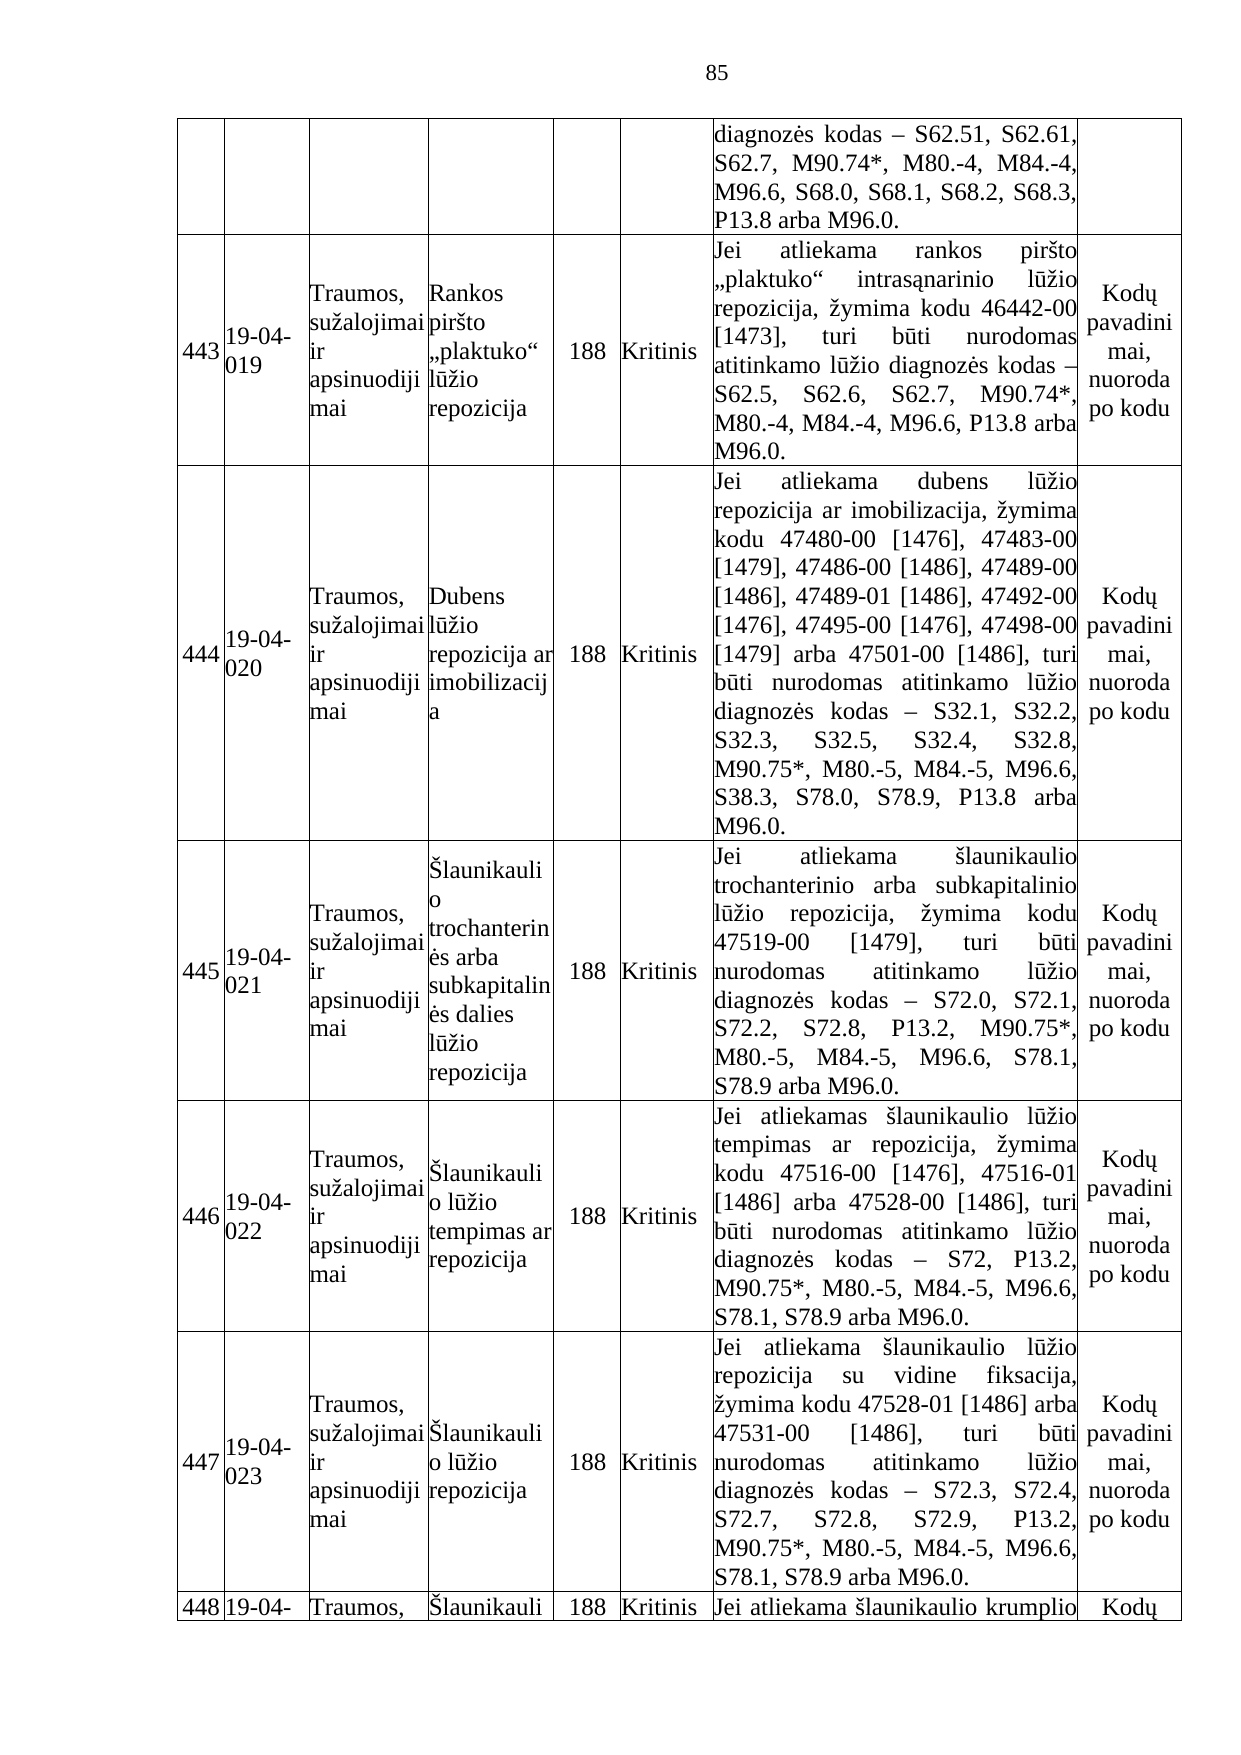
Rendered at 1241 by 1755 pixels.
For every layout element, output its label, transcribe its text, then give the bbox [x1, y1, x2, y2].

table_cell 188 [554, 235, 620, 465]
table_cell [554, 119, 620, 234]
table_cell Traumos, sužalojimai ir apsinuodijimai [310, 841, 428, 1100]
table_cell Jei atliekama šlaunikaulio krumplio [714, 1592, 1077, 1620]
table_cell Jei atliekama šlaunikaulio lūžio repozicija su vidine fiksacija, žymima kodu 47528-01 [1486] arba 47531-00 [1486], turi būti nurodomas atitinkamo lūžio diagnozės kodas – S72.3, S72.4, S72.7, S72.8, S72.9, P13.2, M90.75*, M80.-5, M84.-5, M96.6, S78.1, S78.9 arba M96.0. [714, 1332, 1077, 1591]
table_cell 19-04- [225, 1592, 309, 1620]
table_cell 444 [178, 466, 224, 840]
table_cell Traumos, sužalojimai ir apsinuodijimai [310, 1101, 428, 1331]
table_cell Kodų pavadinimai, nuoroda po kodu [1078, 466, 1181, 840]
table_cell 188 [554, 1592, 620, 1620]
table_cell 446 [178, 1101, 224, 1331]
table_cell Kodų pavadinimai, nuoroda po kodu [1078, 1332, 1181, 1591]
table_cell Kritinis [621, 1101, 713, 1331]
table_cell Kodų pavadinimai, nuoroda po kodu [1078, 235, 1181, 465]
table_cell Kritinis [621, 1592, 713, 1620]
table_cell [225, 119, 309, 234]
table_cell Kritinis [621, 1332, 713, 1591]
table_cell Traumos, sužalojimai ir apsinuodijimai [310, 466, 428, 840]
table_cell [178, 119, 224, 234]
table_cell Jei atliekamas šlaunikaulio lūžio tempimas ar repozicija, žymima kodu 47516-00 [1476], 47516-01 [1486] arba 47528-00 [1486], turi būti nurodomas atitinkamo lūžio diagnozės kodas – S72, P13.2, M90.75*, M80.-5, M84.-5, M96.6, S78.1, S78.9 arba M96.0. [714, 1101, 1077, 1331]
table_cell Traumos, sužalojimai ir apsinuodijimai [310, 1332, 428, 1591]
table_cell 188 [554, 1332, 620, 1591]
table_cell 19-04-020 [225, 466, 309, 840]
table_cell Šlaunikaulio trochanterinės arba subkapitalinės dalies lūžio repozicija [429, 841, 553, 1100]
table_cell Jei atliekama rankos piršto „plaktuko“ intrasąnarinio lūžio repozicija, žymima kodu 46442-00 [1473], turi būti nurodomas atitinkamo lūžio diagnozės kodas – S62.5, S62.6, S62.7, M90.74*, M80.-4, M84.-4, M96.6, P13.8 arba M96.0. [714, 235, 1077, 465]
table_cell Kritinis [621, 466, 713, 840]
table_cell 448 [178, 1592, 224, 1620]
table_cell Kritinis [621, 841, 713, 1100]
table_cell Šlaunikaulio lūžio repozicija [429, 1332, 553, 1591]
table_cell Jei atliekama dubens lūžio repozicija ar imobilizacija, žymima kodu 47480-00 [1476], 47483-00 [1479], 47486-00 [1486], 47489-00 [1486], 47489-01 [1486], 47492-00 [1476], 47495-00 [1476], 47498-00 [1479] arba 47501-00 [1486], turi būti nurodomas atitinkamo lūžio diagnozės kodas – S32.1, S32.2, S32.3, S32.5, S32.4, S32.8, M90.75*, M80.-5, M84.-5, M96.6, S38.3, S78.0, S78.9, P13.8 arba M96.0. [714, 466, 1077, 840]
table_cell 188 [554, 841, 620, 1100]
table_cell Kritinis [621, 235, 713, 465]
table_cell [1078, 119, 1181, 234]
table_cell [621, 119, 713, 234]
table_cell 19-04-022 [225, 1101, 309, 1331]
table_cell Jei atliekama šlaunikaulio trochanterinio arba subkapitalinio lūžio repozicija, žymima kodu 47519-00 [1479], turi būti nurodomas atitinkamo lūžio diagnozės kodas – S72.0, S72.1, S72.2, S72.8, P13.2, M90.75*, M80.-5, M84.-5, M96.6, S78.1, S78.9 arba M96.0. [714, 841, 1077, 1100]
table_cell 445 [178, 841, 224, 1100]
table_cell 19-04-019 [225, 235, 309, 465]
table_cell Kodų pavadinimai, nuoroda po kodu [1078, 1101, 1181, 1331]
table_cell 188 [554, 466, 620, 840]
table_cell [310, 119, 428, 234]
table_cell 19-04-023 [225, 1332, 309, 1591]
table_cell Traumos, [310, 1592, 428, 1620]
table_cell [429, 119, 553, 234]
table_cell Dubens lūžio repozicija ar imobilizacija [429, 466, 553, 840]
table_cell 447 [178, 1332, 224, 1591]
table_cell Kodų pavadinimai, nuoroda po kodu [1078, 841, 1181, 1100]
table_cell Rankos piršto „plaktuko“ lūžio repozicija [429, 235, 553, 465]
table_cell diagnozės kodas – S62.51, S62.61, S62.7, M90.74*, M80.-4, M84.-4, M96.6, S68.0, S68.1, S68.2, S68.3, P13.8 arba M96.0. [714, 119, 1077, 234]
table_cell 188 [554, 1101, 620, 1331]
table_cell 443 [178, 235, 224, 465]
table_cell Šlaunikauli [429, 1592, 553, 1620]
table_cell 19-04-021 [225, 841, 309, 1100]
table_cell Kodų [1078, 1592, 1181, 1620]
table_cell Šlaunikaulio lūžio tempimas ar repozicija [429, 1101, 553, 1331]
table_cell Traumos, sužalojimai ir apsinuodijimai [310, 235, 428, 465]
